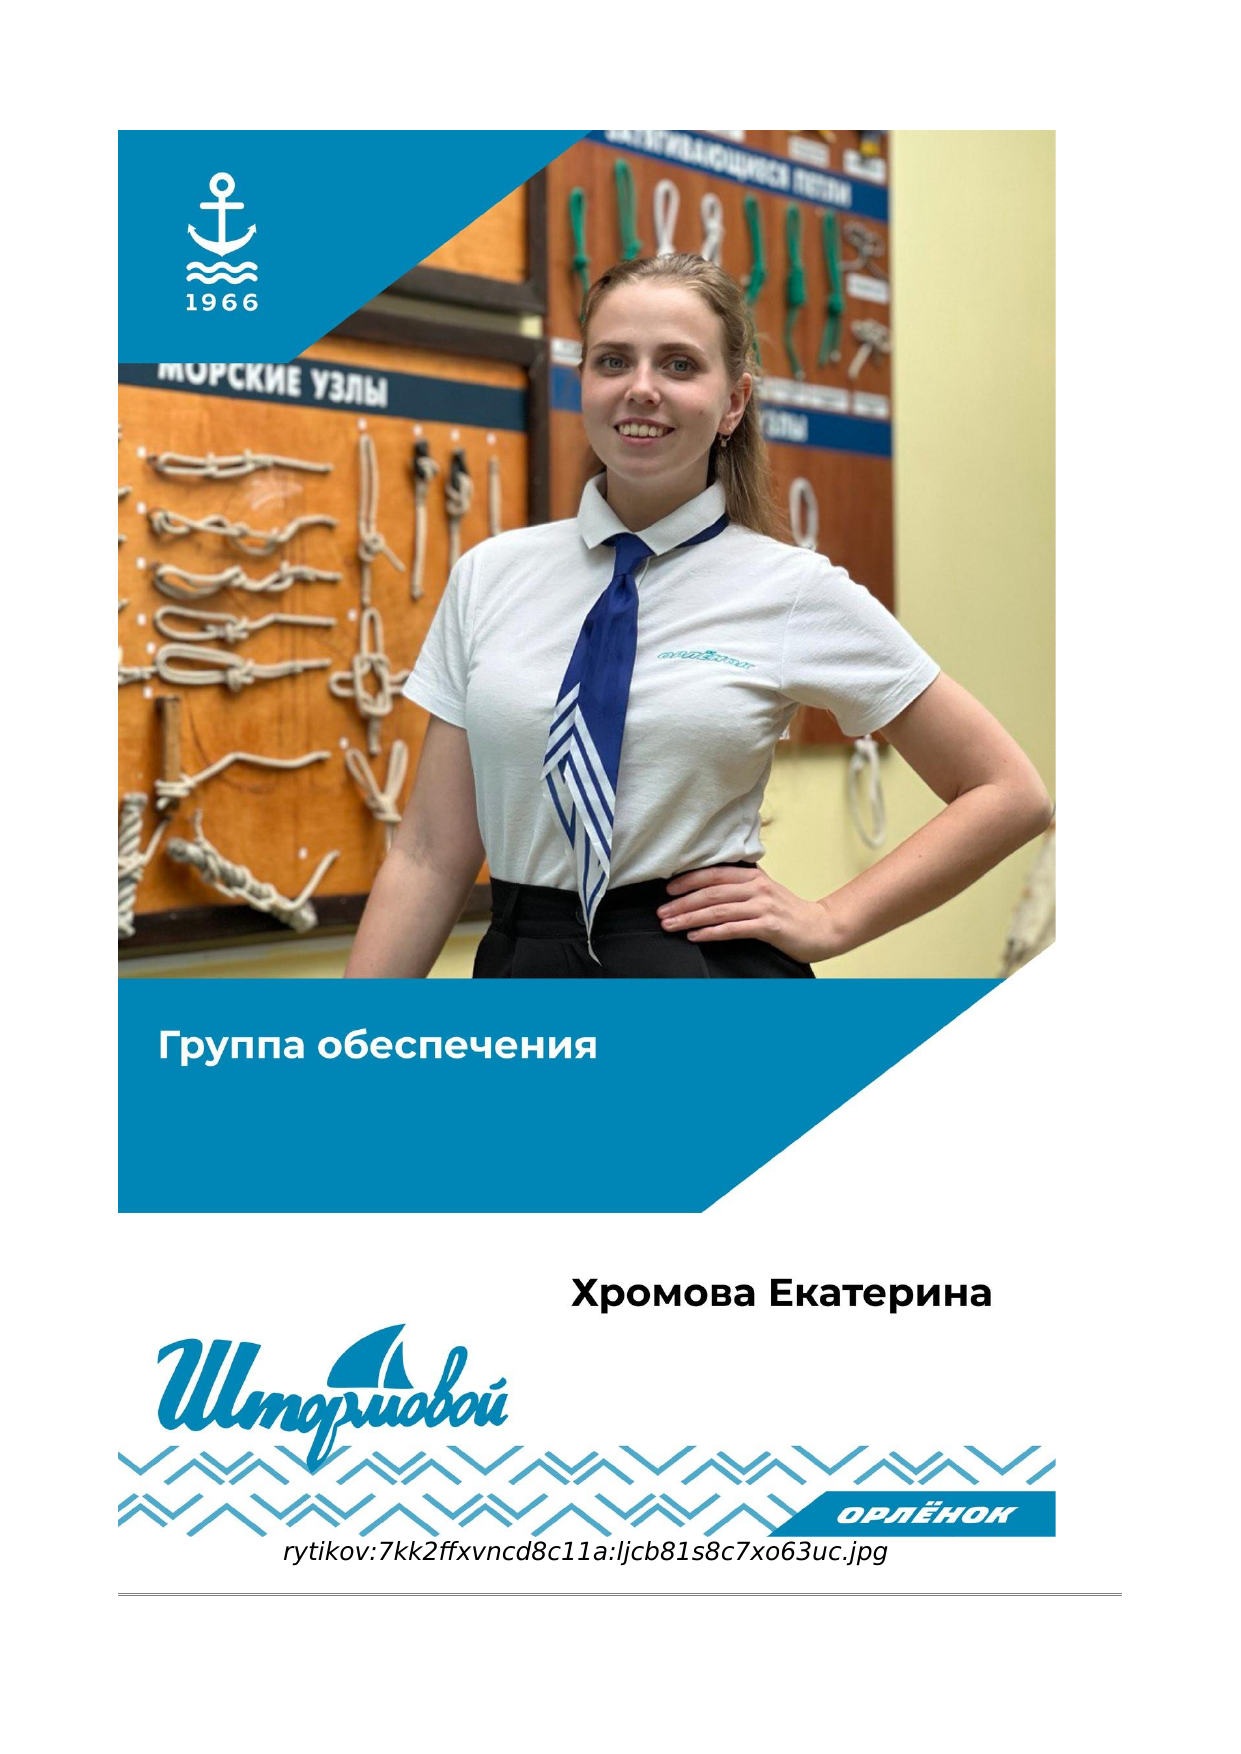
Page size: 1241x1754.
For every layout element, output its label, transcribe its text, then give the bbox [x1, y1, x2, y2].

picture [932, 1507, 1017, 1523]
picture [419, 1037, 441, 1059]
text rytikov:7kk2ffxvncd8c11a:ljcb81s8c7xo63uc.jpg [118, 1537, 1056, 1566]
picture [242, 293, 258, 311]
picture [838, 1507, 917, 1524]
picture [202, 293, 215, 312]
picture [549, 1037, 572, 1059]
picture [118, 130, 1056, 1537]
picture [283, 1036, 304, 1059]
picture [205, 1037, 228, 1066]
picture [318, 1028, 392, 1060]
picture [187, 173, 257, 257]
picture [181, 1037, 204, 1066]
picture [521, 1037, 544, 1058]
picture [445, 1037, 492, 1059]
picture [186, 261, 258, 284]
picture [222, 293, 238, 311]
picture [232, 1037, 253, 1059]
picture [912, 1500, 942, 1523]
picture [395, 1037, 416, 1059]
picture [258, 1037, 280, 1059]
picture [575, 1037, 596, 1059]
picture [161, 1030, 180, 1058]
picture [494, 1037, 518, 1059]
picture [186, 293, 196, 311]
